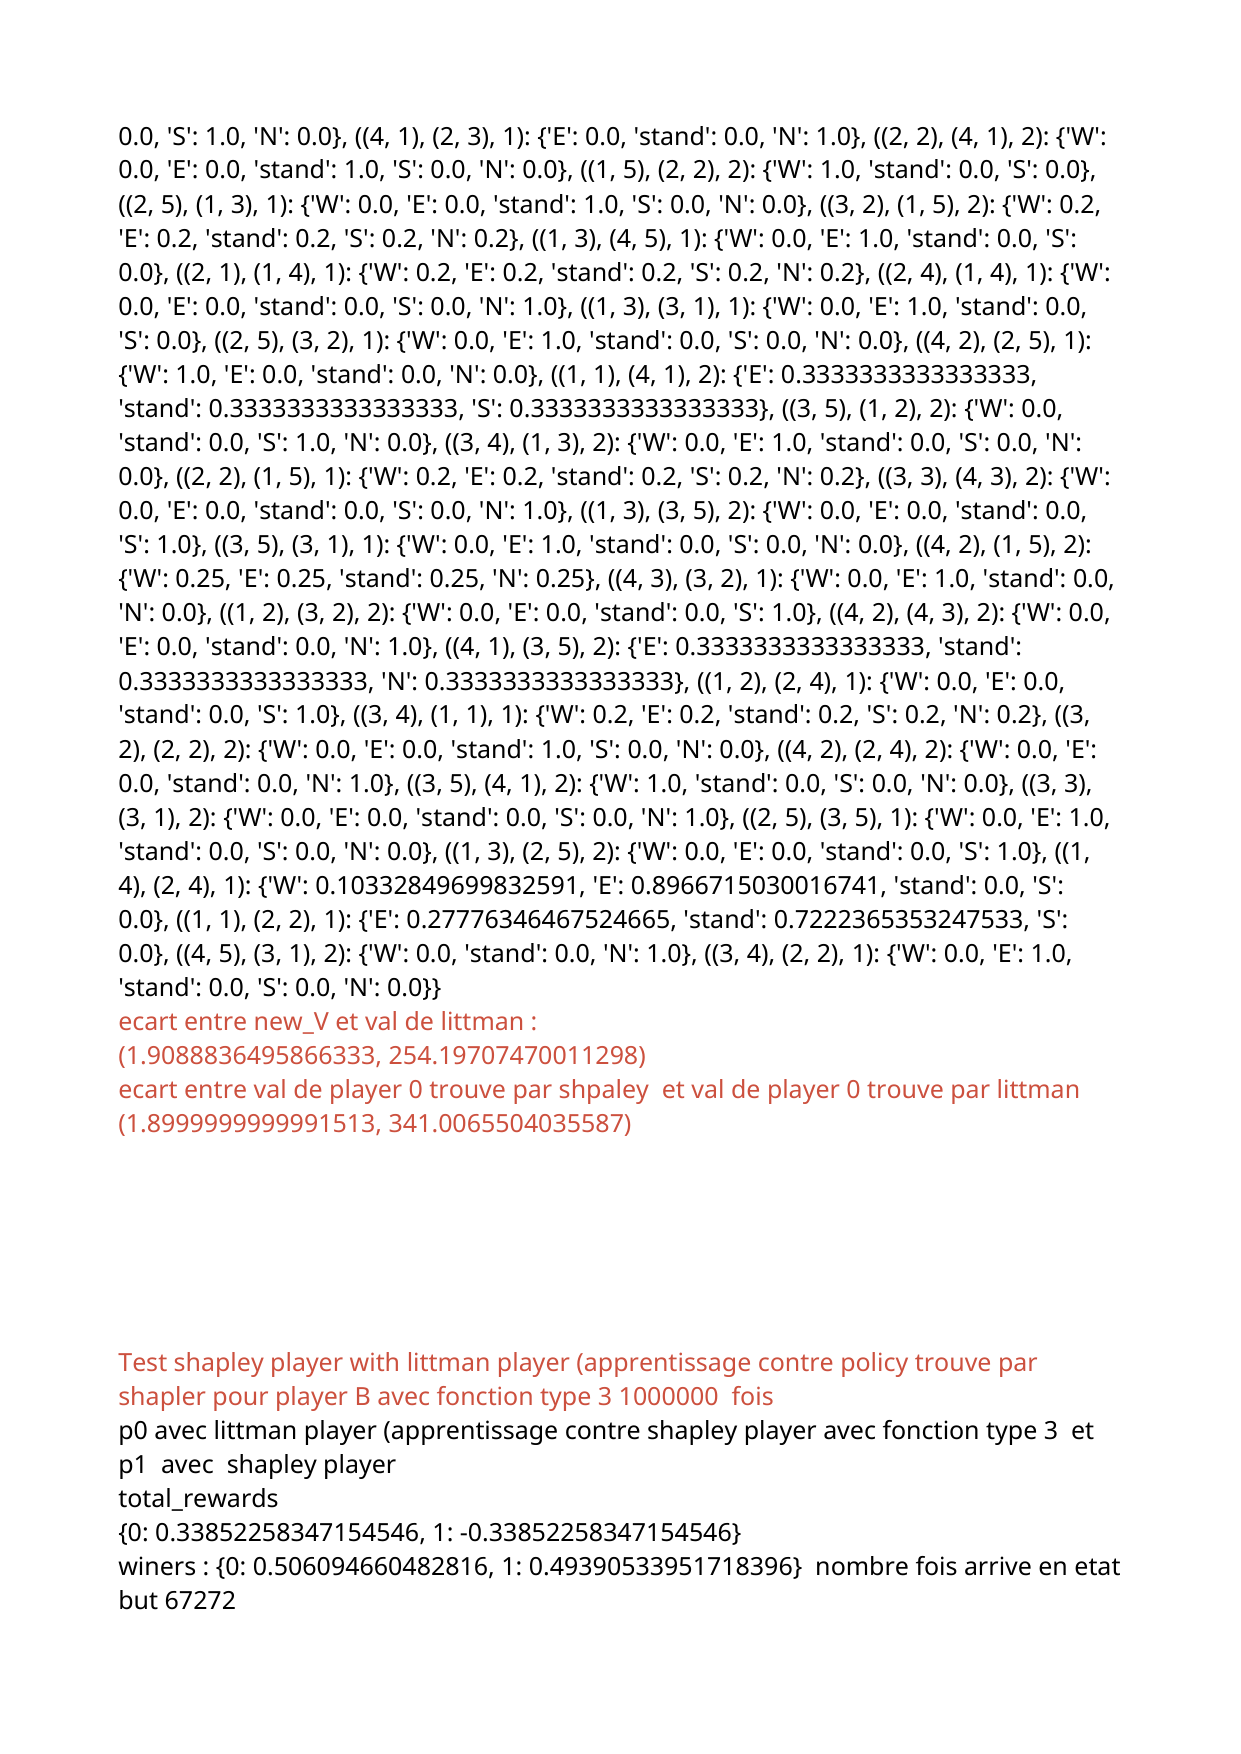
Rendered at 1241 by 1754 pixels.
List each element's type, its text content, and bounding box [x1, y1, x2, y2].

text winers : {0: 0.506094660482816, 1: 0.49390533951718396} nombre fois arrive en etat but 67272 [118, 1549, 1122, 1617]
text Test shapley player with littman player (apprentissage contre policy trouve par shapler pour player B avec fonction type 3 1000000 fois [118, 1344, 1122, 1412]
text ecart entre new_V et val de littman : [118, 1004, 1122, 1038]
text (1.8999999999991513, 341.0065504035587) [118, 1106, 1122, 1140]
text {0: 0.33852258347154546, 1: -0.33852258347154546} [118, 1515, 1122, 1549]
text (1.9088836495866333, 254.19707470011298) [118, 1038, 1122, 1072]
text p0 avec littman player (apprentissage contre shapley player avec fonction type 3 et p1 avec shapley player [118, 1412, 1122, 1481]
text 0.0, 'S': 1.0, 'N': 0.0}, ((4, 1), (2, 3), 1): {'E': 0.0, 'stand': 0.0, 'N': 1.0}, ((2, 2), (4, 1), 2): {'W': 0.0, 'E': 0.0, 'stand': 1.0, 'S': 0.0, 'N': 0.0}, ((1, 5), (2, 2), 2): {'W': 1.0, 'stand': 0.0, 'S': 0.0}, ((2, 5), (1, 3), 1): {'W': 0.0, 'E': 0.0, 'stand': 1.0, 'S': 0.0, 'N': 0.0}, ((3, 2), (1, 5), 2): {'W': 0.2, 'E': 0.2, 'stand': 0.2, 'S': 0.2, 'N': 0.2}, ((1, 3), (4, 5), 1): {'W': 0.0, 'E': 1.0, 'stand': 0.0, 'S': 0.0}, ((2, 1), (1, 4), 1): {'W': 0.2, 'E': 0.2, 'stand': 0.2, 'S': 0.2, 'N': 0.2}, ((2, 4), (1, 4), 1): {'W': 0.0, 'E': 0.0, 'stand': 0.0, 'S': 0.0, 'N': 1.0}, ((1, 3), (3, 1), 1): {'W': 0.0, 'E': 1.0, 'stand': 0.0, 'S': 0.0}, ((2, 5), (3, 2), 1): {'W': 0.0, 'E': 1.0, 'stand': 0.0, 'S': 0.0, 'N': 0.0}, ((4, 2), (2, 5), 1): {'W': 1.0, 'E': 0.0, 'stand': 0.0, 'N': 0.0}, ((1, 1), (4, 1), 2): {'E': 0.3333333333333333, 'stand': 0.3333333333333333, 'S': 0.3333333333333333}, ((3, 5), (1, 2), 2): {'W': 0.0, 'stand': 0.0, 'S': 1.0, 'N': 0.0}, ((3, 4), (1, 3), 2): {'W': 0.0, 'E': 1.0, 'stand': 0.0, 'S': 0.0, 'N': 0.0}, ((2, 2), (1, 5), 1): {'W': 0.2, 'E': 0.2, 'stand': 0.2, 'S': 0.2, 'N': 0.2}, ((3, 3), (4, 3), 2): {'W': 0.0, 'E': 0.0, 'stand': 0.0, 'S': 0.0, 'N': 1.0}, ((1, 3), (3, 5), 2): {'W': 0.0, 'E': 0.0, 'stand': 0.0, 'S': 1.0}, ((3, 5), (3, 1), 1): {'W': 0.0, 'E': 1.0, 'stand': 0.0, 'S': 0.0, 'N': 0.0}, ((4, 2), (1, 5), 2): {'W': 0.25, 'E': 0.25, 'stand': 0.25, 'N': 0.25}, ((4, 3), (3, 2), 1): {'W': 0.0, 'E': 1.0, 'stand': 0.0, 'N': 0.0}, ((1, 2), (3, 2), 2): {'W': 0.0, 'E': 0.0, 'stand': 0.0, 'S': 1.0}, ((4, 2), (4, 3), 2): {'W': 0.0, 'E': 0.0, 'stand': 0.0, 'N': 1.0}, ((4, 1), (3, 5), 2): {'E': 0.3333333333333333, 'stand': 0.3333333333333333, 'N': 0.3333333333333333}, ((1, 2), (2, 4), 1): {'W': 0.0, 'E': 0.0, 'stand': 0.0, 'S': 1.0}, ((3, 4), (1, 1), 1): {'W': 0.2, 'E': 0.2, 'stand': 0.2, 'S': 0.2, 'N': 0.2}, ((3, 2), (2, 2), 2): {'W': 0.0, 'E': 0.0, 'stand': 1.0, 'S': 0.0, 'N': 0.0}, ((4, 2), (2, 4), 2): {'W': 0.0, 'E': 0.0, 'stand': 0.0, 'N': 1.0}, ((3, 5), (4, 1), 2): {'W': 1.0, 'stand': 0.0, 'S': 0.0, 'N': 0.0}, ((3, 3), (3, 1), 2): {'W': 0.0, 'E': 0.0, 'stand': 0.0, 'S': 0.0, 'N': 1.0}, ((2, 5), (3, 5), 1): {'W': 0.0, 'E': 1.0, 'stand': 0.0, 'S': 0.0, 'N': 0.0}, ((1, 3), (2, 5), 2): {'W': 0.0, 'E': 0.0, 'stand': 0.0, 'S': 1.0}, ((1, 4), (2, 4), 1): {'W': 0.10332849699832591, 'E': 0.8966715030016741, 'stand': 0.0, 'S': 0.0}, ((1, 1), (2, 2), 1): {'E': 0.27776346467524665, 'stand': 0.7222365353247533, 'S': 0.0}, ((4, 5), (3, 1), 2): {'W': 0.0, 'stand': 0.0, 'N': 1.0}, ((3, 4), (2, 2), 1): {'W': 0.0, 'E': 1.0, 'stand': 0.0, 'S': 0.0, 'N': 0.0}} [118, 118, 1122, 1004]
text total_rewards [118, 1481, 1122, 1515]
text ecart entre val de player 0 trouve par shpaley et val de player 0 trouve par littman [118, 1072, 1122, 1106]
